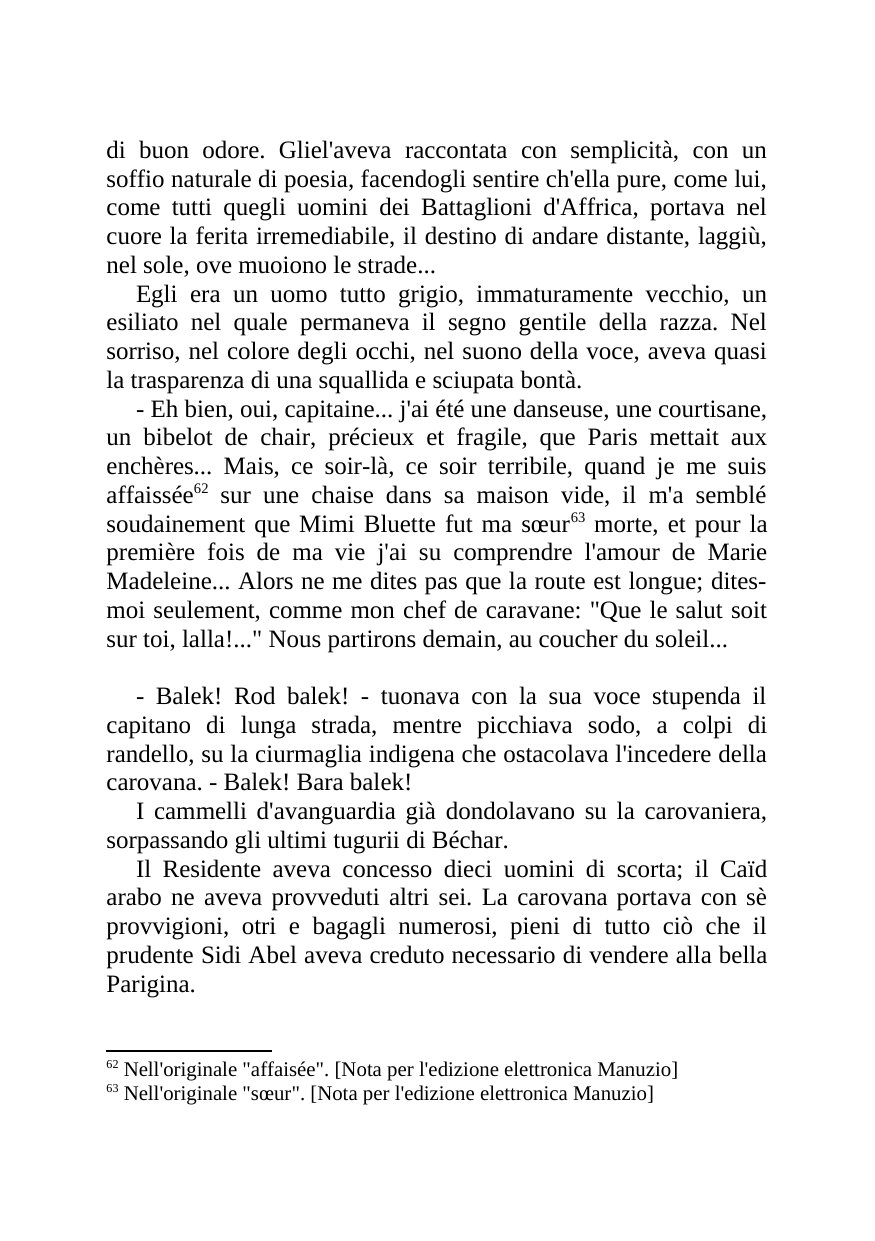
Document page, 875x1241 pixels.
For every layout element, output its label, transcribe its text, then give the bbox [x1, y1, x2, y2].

text Egli era un uomo tutto grigio, immaturamente vecchio, un esiliato nel quale permaneva il segno gentile della razza. Nel sorriso, nel colore degli occhi, nel suono della voce, aveva quasi la trasparenza di una squallida e sciupata bontà. [106, 279, 768, 394]
text I cammelli d'avanguardia già dondolavano su la carovaniera, sorpassando gli ultimi tugurii di Béchar. [106, 796, 768, 854]
text - Balek! Rod balek! - tuonava con la sua voce stupenda il capitano di lunga strada, mentre picchiava sodo, a colpi di randello, su la ciurmaglia indigena che ostacolava l'incedere della carovana. - Balek! Bara balek! [106, 681, 768, 796]
text Il Residente aveva concesso dieci uomini di scorta; il Caïd arabo ne aveva provveduti altri sei. La carovana portava con sè provvigioni, otri e bagagli numerosi, pieni di tutto ciò che il prudente Sidi Abel aveva creduto necessario di vendere alla bella Parigina. [106, 854, 768, 997]
text - Eh bien, oui, capitaine... j'ai été une danseuse, une courtisane, un bibelot de chair, précieux et fragile, que Paris mettait aux enchères... Mais, ce soir-là, ce soir terribile, quand je me suis affaissée sur une chaise dans sa maison vide, il m'a semblé soudainement que Mimi Bluette fut ma sœur morte, et pour la première fois de ma vie j'ai su comprendre l'amour de Marie Madeleine... Alors ne me dites pas que la route est longue; dites-moi seulement, comme mon chef de caravane: "Que le salut soit sur toi, lalla!..." Nous partirons demain, au coucher du soleil... [106, 394, 768, 652]
text Nell'originale "sœur". [Nota per l'edizione elettronica Manuzio] [106, 1081, 768, 1105]
text Nell'originale "affaisée". [Nota per l'edizione elettronica Manuzio] [106, 1057, 768, 1081]
text di buon odore. Gliel'aveva raccontata con semplicità, con un soffio naturale di poesia, facendogli sentire ch'ella pure, come lui, come tutti quegli uomini dei Battaglioni d'Affrica, portava nel cuore la ferita irremediabile, il destino di andare distante, laggiù, nel sole, ove muoiono le strade... [106, 135, 768, 279]
